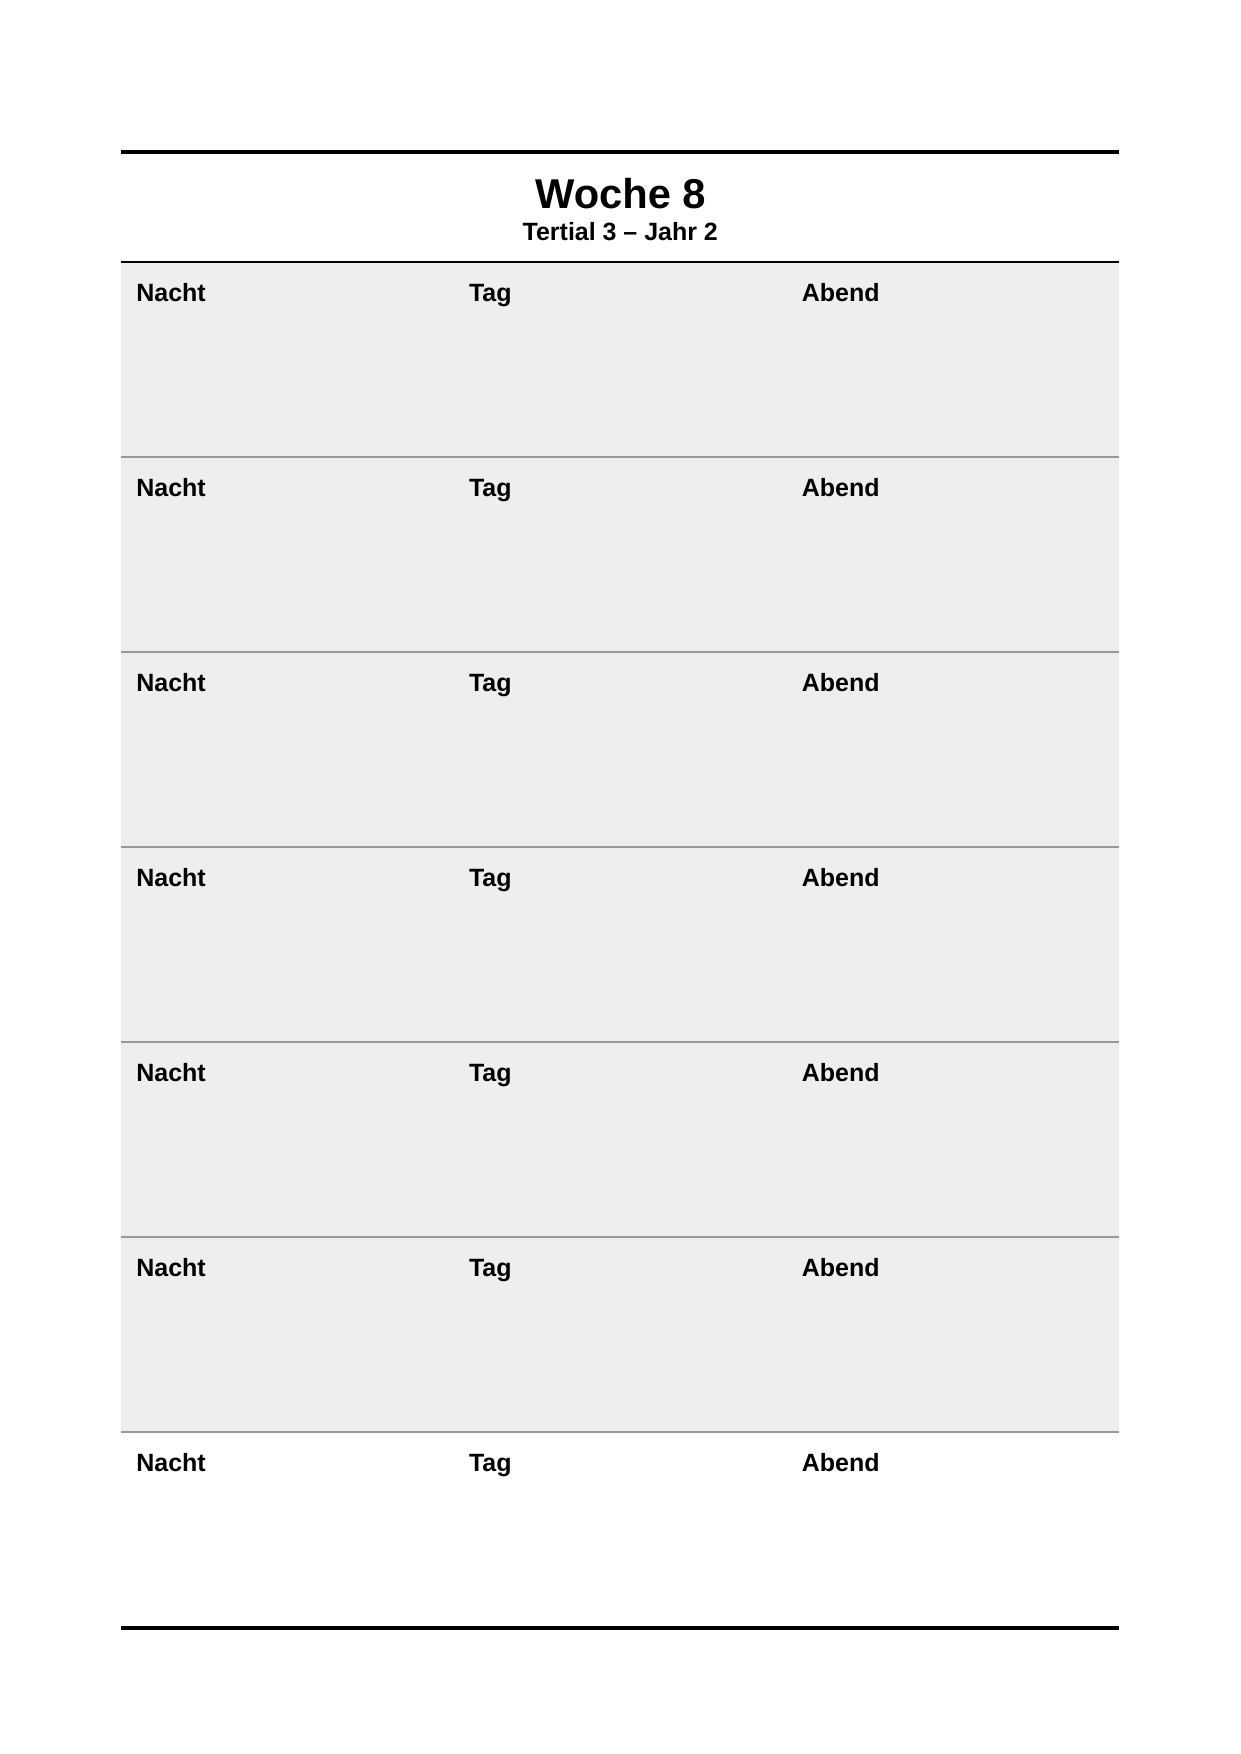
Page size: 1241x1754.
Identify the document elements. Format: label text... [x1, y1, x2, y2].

table_cell Abend [787, 1043, 1119, 1236]
table_cell Nacht [121, 1433, 454, 1626]
table_cell Nacht [121, 263, 454, 456]
table_cell Nacht [121, 458, 454, 651]
table_cell Tag [454, 1433, 787, 1626]
table_header Woche 8 Tertial 3 – Jahr 2 [121, 154, 1119, 261]
table_cell Tag [454, 458, 787, 651]
table_cell Nacht [121, 848, 454, 1041]
table_cell Nacht [121, 1238, 454, 1431]
table_cell Tag [454, 1238, 787, 1431]
table_cell Abend [787, 653, 1119, 846]
table_cell Tag [454, 263, 787, 456]
table_cell Tag [454, 848, 787, 1041]
table_cell Abend [787, 1433, 1119, 1626]
table_cell Abend [787, 458, 1119, 651]
table_cell Abend [787, 1238, 1119, 1431]
table_cell Nacht [121, 653, 454, 846]
table_cell Abend [787, 263, 1119, 456]
table_cell Abend [787, 848, 1119, 1041]
table_cell Nacht [121, 1043, 454, 1236]
table_cell Tag [454, 1043, 787, 1236]
table_cell Tag [454, 653, 787, 846]
